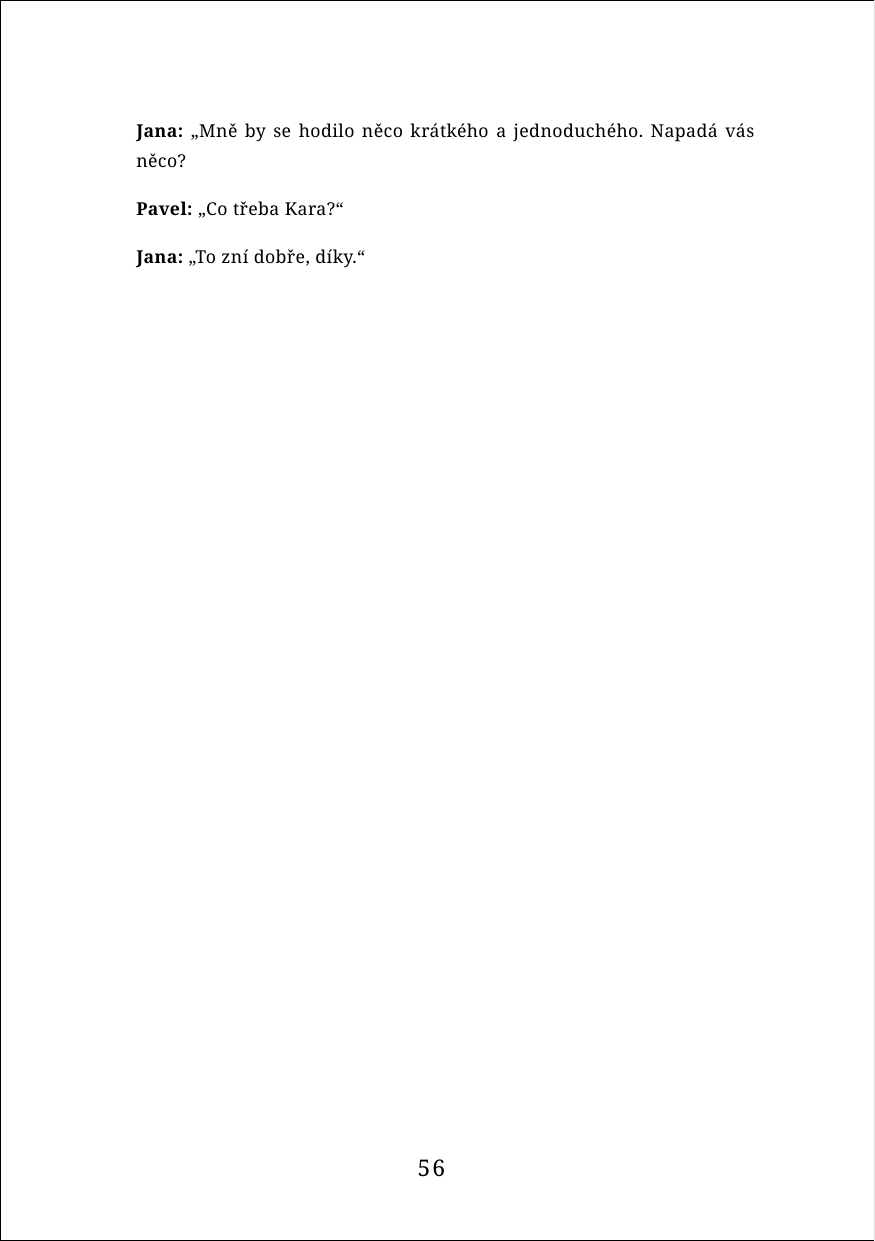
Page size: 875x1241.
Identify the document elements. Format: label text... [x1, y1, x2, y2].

text Pavel: „Co třeba Kara?“ [136, 196, 756, 221]
text Jana: „To zní dobře, díky.“ [136, 244, 756, 268]
text Jana: „Mně by se hodilo něco krátkého a jednoduchého. Napadá vás něco? [136, 118, 756, 173]
